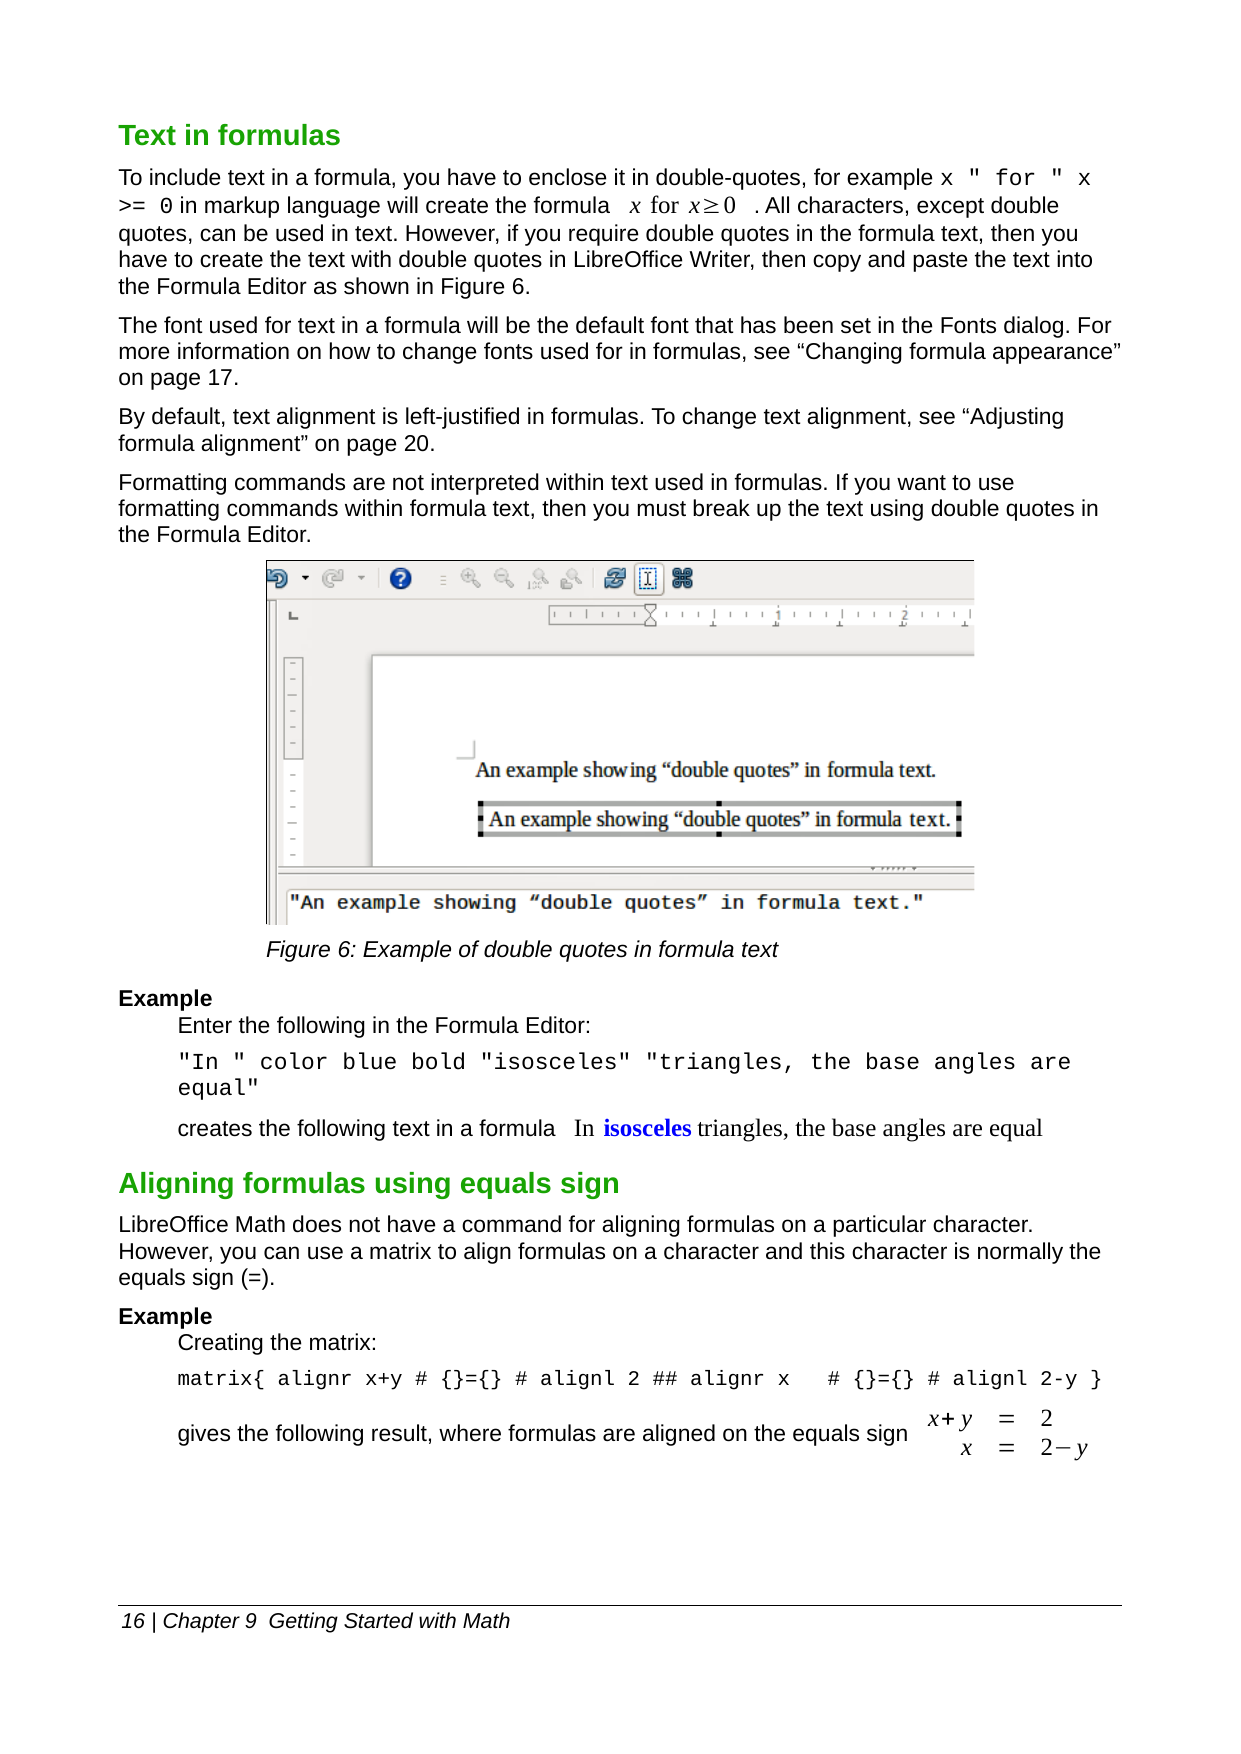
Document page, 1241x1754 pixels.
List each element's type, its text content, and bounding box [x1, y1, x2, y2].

text Example [118, 1303, 1122, 1329]
text matrix{ alignr x+y # {}={} # alignl 2 ## alignr x # {}={} # alignl 2-y } [177, 1368, 1122, 1392]
text "In " color blue bold "isosceles" "triangles, the base angles are equal" [177, 1050, 1122, 1102]
text Formatting commands are not interpreted within text used in formulas. If you want to use formatting commands within formula text, then you must break up the text using double quotes in the Formula Editor. [118, 468, 1122, 547]
text Figure 6: Example of double quotes in formula text [266, 936, 974, 962]
text Enter the following in the Formula Editor: [177, 1012, 1122, 1038]
text Creating the matrix: [177, 1329, 1122, 1356]
subtitle Aligning formulas using equals sign [118, 1166, 1122, 1199]
text LibreOffice Math does not have a command for aligning formulas on a particular character. However, you can use a matrix to align formulas on a character and this character is normally the equals sign (=). [118, 1211, 1122, 1290]
text The font used for text in a formula will be the default font that has been set in the Fonts dialog. For more information on how to change fonts used for in formulas, see “Changing formula appearance” on page 17. [118, 312, 1122, 391]
text Example [118, 985, 1122, 1012]
text gives the following result, where formulas are aligned on the equals sign [177, 1404, 1122, 1462]
text creates the following text in a formula [177, 1115, 1122, 1142]
text To include text in a formula, you have to enclose it in double-quotes, for example x " for " x >= 0 in markup language will create the formula. All characters, except double quotes, can be used in text. However, if you require double quotes in the formula text, then you have to create the text with double quotes in LibreOffice Writer, then copy and paste the text into the Formula Editor as shown in Figure 6. [118, 163, 1122, 299]
text By default, text alignment is left-justified in formulas. To change text alignment, see “Adjusting formula alignment” on page 20. [118, 403, 1122, 456]
subtitle Text in formulas [118, 118, 1122, 152]
picture [267, 560, 975, 925]
